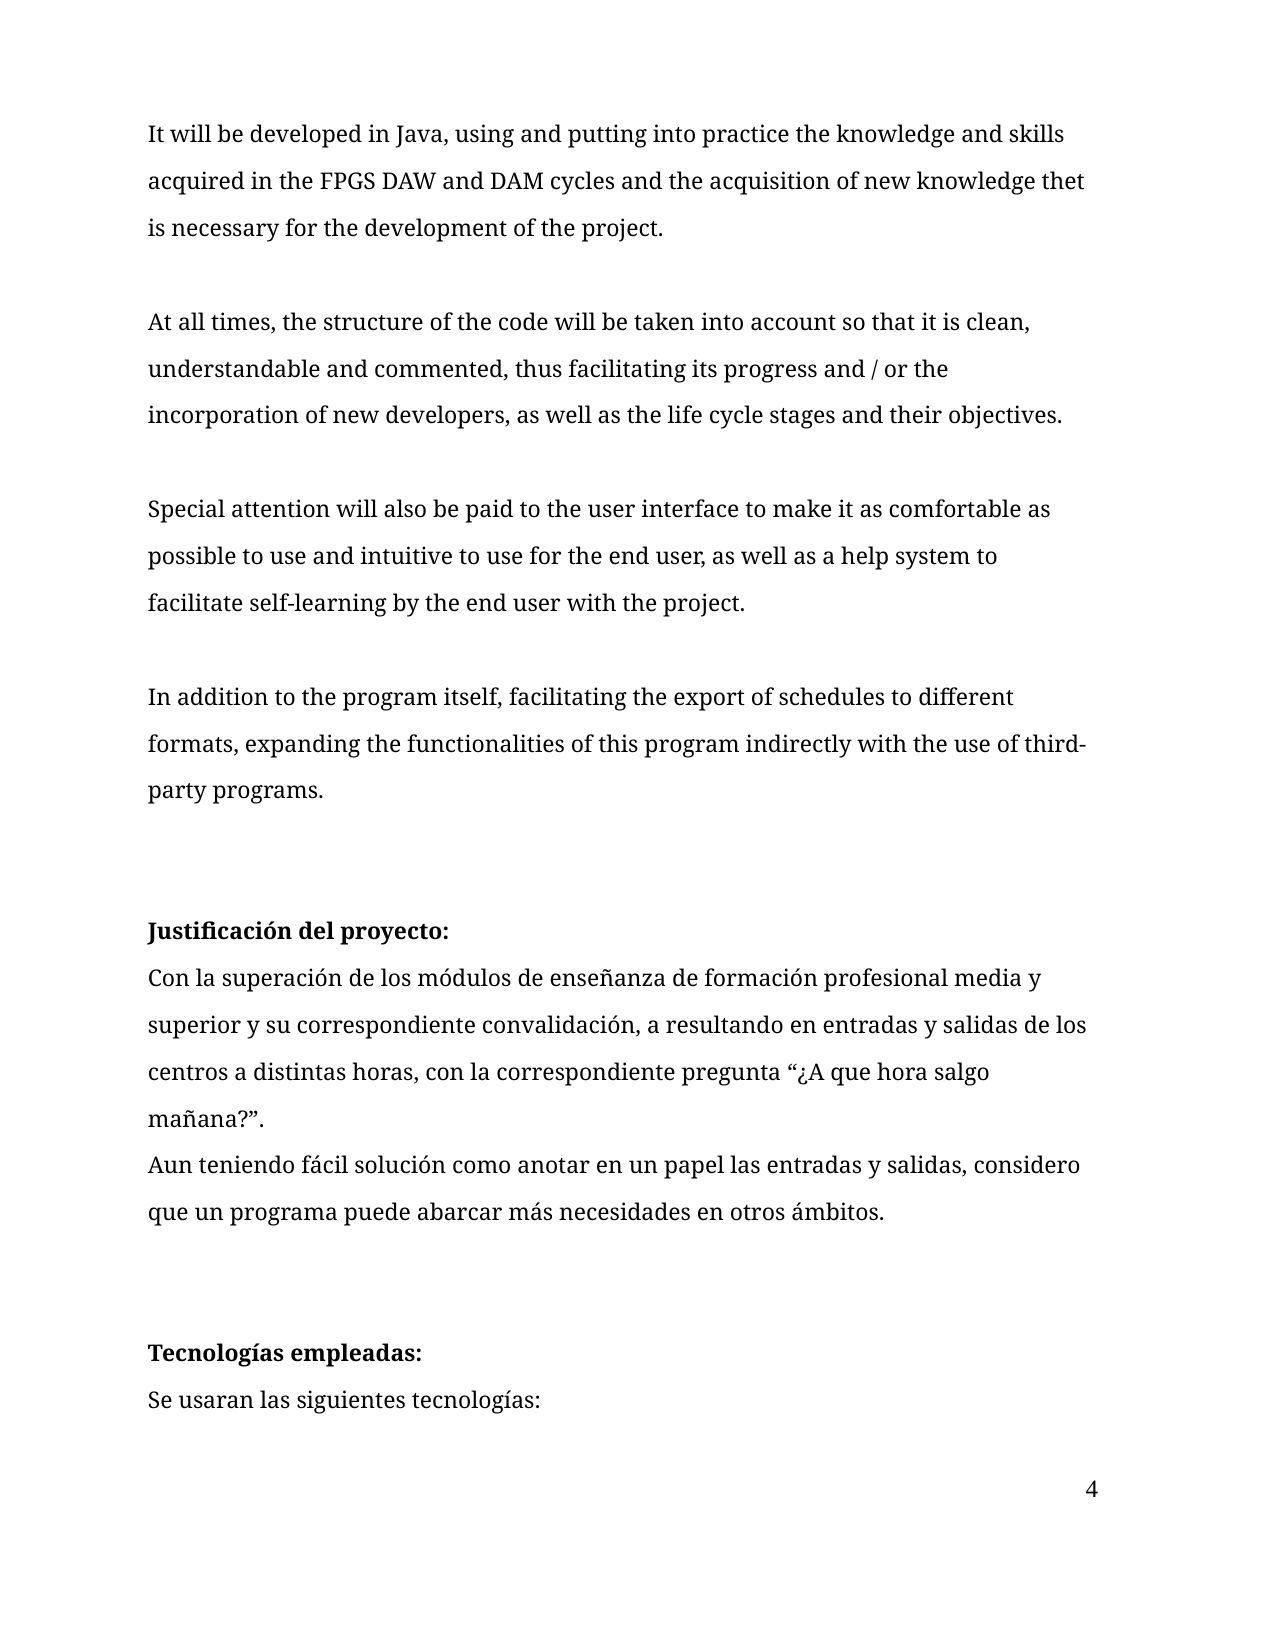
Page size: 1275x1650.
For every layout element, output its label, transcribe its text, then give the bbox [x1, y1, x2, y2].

text It will be developed in Java, using and putting into practice the knowledge and skills acquired in the FPGS DAW and DAM cycles and the acquisition of new knowledge thet is necessary for the development of the project. [148, 118, 1098, 243]
text In addition to the program itself, facilitating the export of schedules to different formats, expanding the functionalities of this program indirectly with the use of third-party programs. [148, 681, 1098, 806]
text Con la superación de los módulos de enseñanza de formación profesional media y superior y su correspondiente convalidación, a resultando en entradas y salidas de los centros a distintas horas, con la correspondiente pregunta “¿A que hora salgo mañana?”. [148, 962, 1098, 1134]
text Special attention will also be paid to the user interface to make it as comfortable as possible to use and intuitive to use for the end user, as well as a help system to facilitate self-learning by the end user with the project. [148, 493, 1098, 618]
text Se usaran las siguientes tecnologías: [148, 1384, 1098, 1415]
text Aun teniendo fácil solución como anotar en un papel las entradas y salidas, considero que un programa puede abarcar más necesidades en otros ámbitos. [148, 1149, 1098, 1227]
text Justificación del proyecto: [148, 915, 1098, 946]
text Tecnologías empleadas: [148, 1337, 1098, 1368]
text At all times, the structure of the code will be taken into account so that it is clean, understandable and commented, thus facilitating its progress and / or the incorporation of new developers, as well as the life cycle stages and their objectives. [148, 306, 1098, 431]
